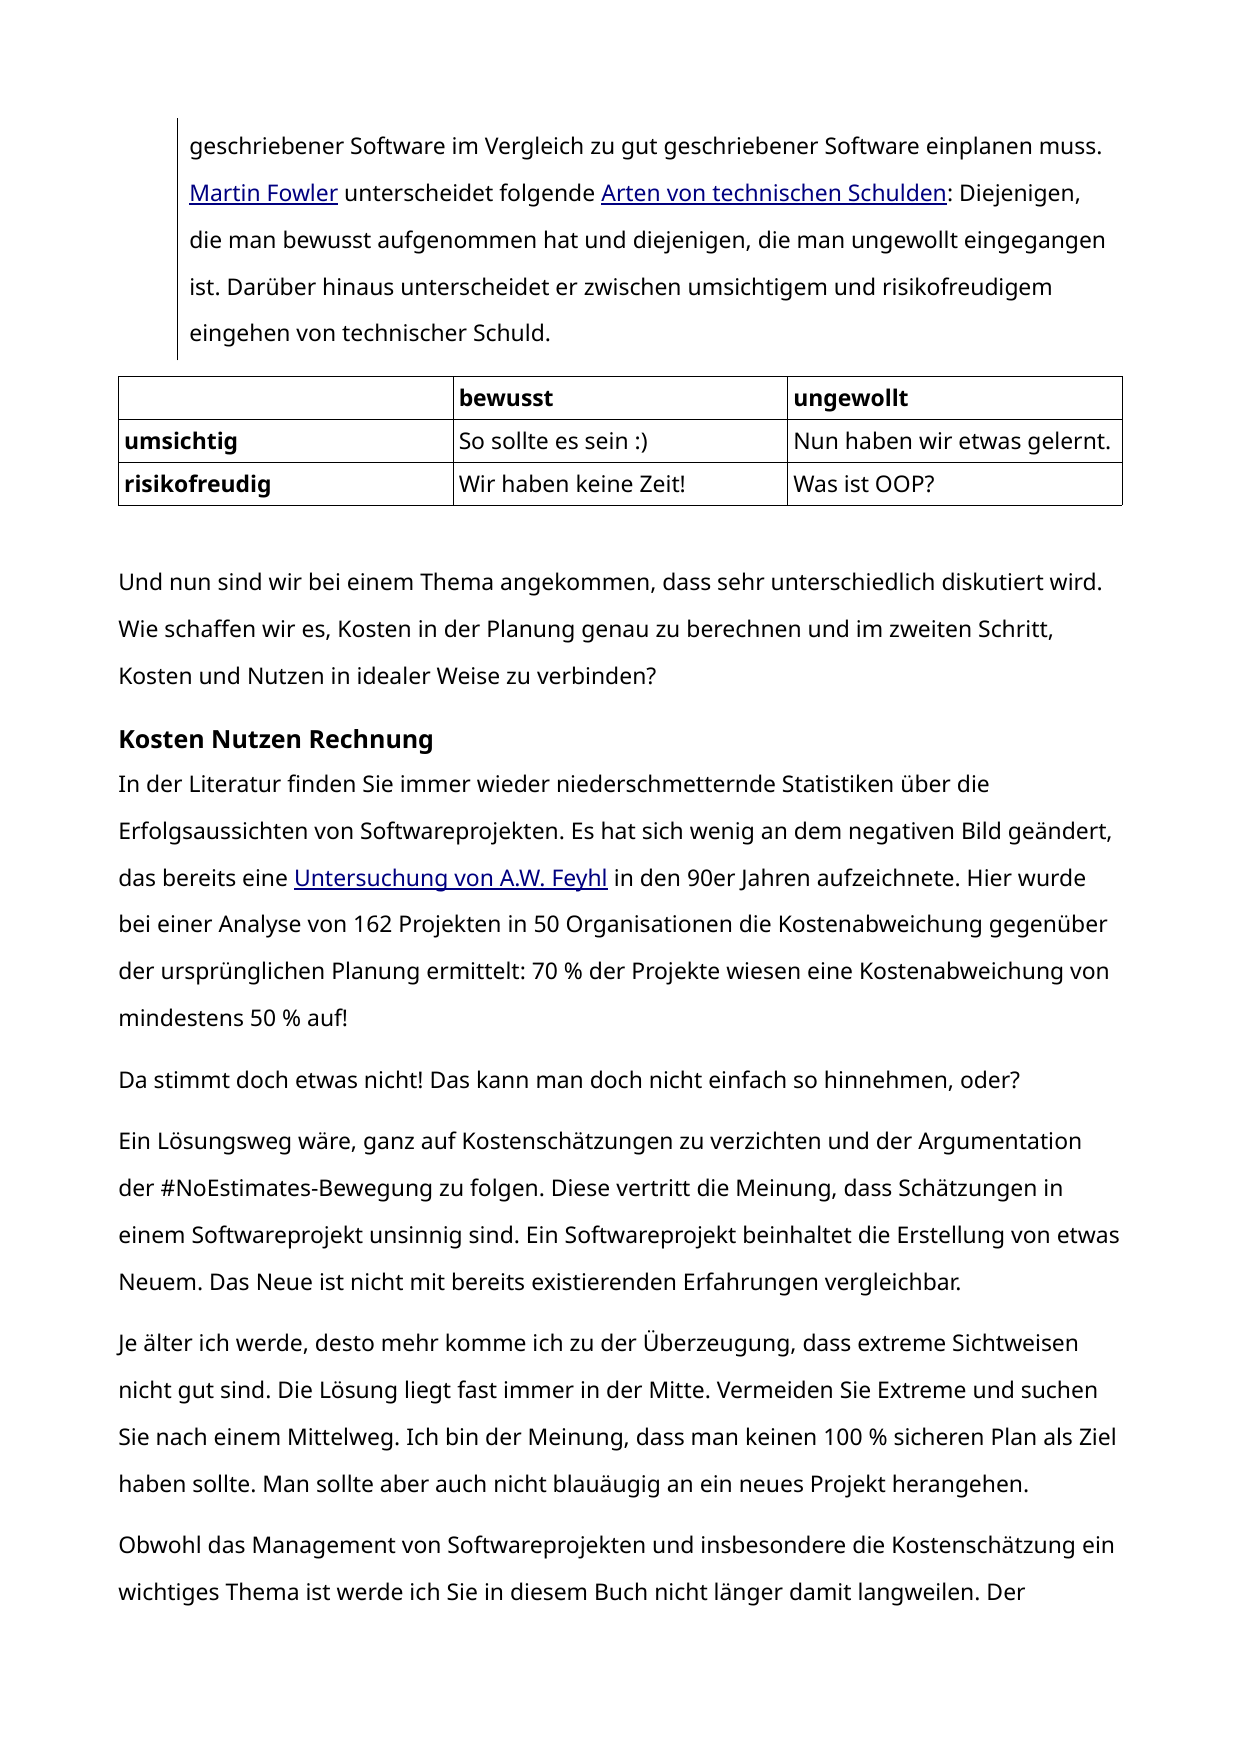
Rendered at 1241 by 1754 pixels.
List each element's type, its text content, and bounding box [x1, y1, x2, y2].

table_cell So sollte es sein :) [454, 420, 787, 462]
table_cell risikofreudig [119, 463, 453, 504]
text Obwohl das Management von Softwareprojekten und insbesondere die Kostenschätzung ein wichtiges Thema ist werde ich Sie in diesem Buch nicht länger damit langweilen. Der [118, 1529, 1122, 1607]
subtitle Kosten Nutzen Rechnung [118, 721, 1122, 755]
table_cell umsichtig [119, 420, 453, 462]
table_cell Was ist OOP? [788, 463, 1122, 504]
text Ein Lösungsweg wäre, ganz auf Kostenschätzungen zu verzichten und der Argumentation der #NoEstimates-Bewegung zu folgen. Diese vertritt die Meinung, dass Schätzungen in einem Softwareprojekt unsinnig sind. Ein Softwareprojekt beinhaltet die Erstellung von etwas Neuem. Das Neue ist nicht mit bereits existierenden Erfahrungen vergleichbar. [118, 1125, 1122, 1297]
text Da stimmt doch etwas nicht! Das kann man doch nicht einfach so hinnehmen, oder? [118, 1064, 1122, 1095]
table_cell Nun haben wir etwas gelernt. [788, 420, 1122, 462]
table_header ungewollt [788, 377, 1122, 419]
table_cell Wir haben keine Zeit! [454, 463, 787, 504]
text Und nun sind wir bei einem Thema angekommen, dass sehr unterschiedlich diskutiert wird. Wie schaffen wir es, Kosten in der Planung genau zu berechnen und im zweiten Schritt, Kosten und Nutzen in idealer Weise zu verbinden? [118, 566, 1122, 691]
text In der Literatur finden Sie immer wieder niederschmetternde Statistiken über die Erfolgsaussichten von Softwareprojekten. Es hat sich wenig an dem negativen Bild geändert, das bereits eine Untersuchung von A.W. Feyhl in den 90er Jahren aufzeichnete. Hier wurde bei einer Analyse von 162 Projekten in 50 Organisationen die Kostenabweichung gegenüber der ursprünglichen Planung ermittelt: 70 % der Projekte wiesen eine Kostenabweichung von mindestens 50 % auf! [118, 768, 1122, 1033]
text geschriebener Software im Vergleich zu gut geschriebener Software einplanen muss. Martin Fowler unterscheidet folgende Arten von technischen Schulden: Diejenigen, die man bewusst aufgenommen hat und diejenigen, die man ungewollt eingegangen ist. Darüber hinaus unterscheidet er zwischen umsichtigem und risikofreudigem eingehen von technischer Schuld. [178, 118, 1122, 360]
text Je älter ich werde, desto mehr komme ich zu der Überzeugung, dass extreme Sichtweisen nicht gut sind. Die Lösung liegt fast immer in der Mitte. Vermeiden Sie Extreme und suchen Sie nach einem Mittelweg. Ich bin der Meinung, dass man keinen 100 % sicheren Plan als Ziel haben sollte. Man sollte aber auch nicht blauäugig an ein neues Projekt herangehen. [118, 1327, 1122, 1499]
table_header bewusst [454, 377, 787, 419]
table_header [119, 377, 453, 419]
